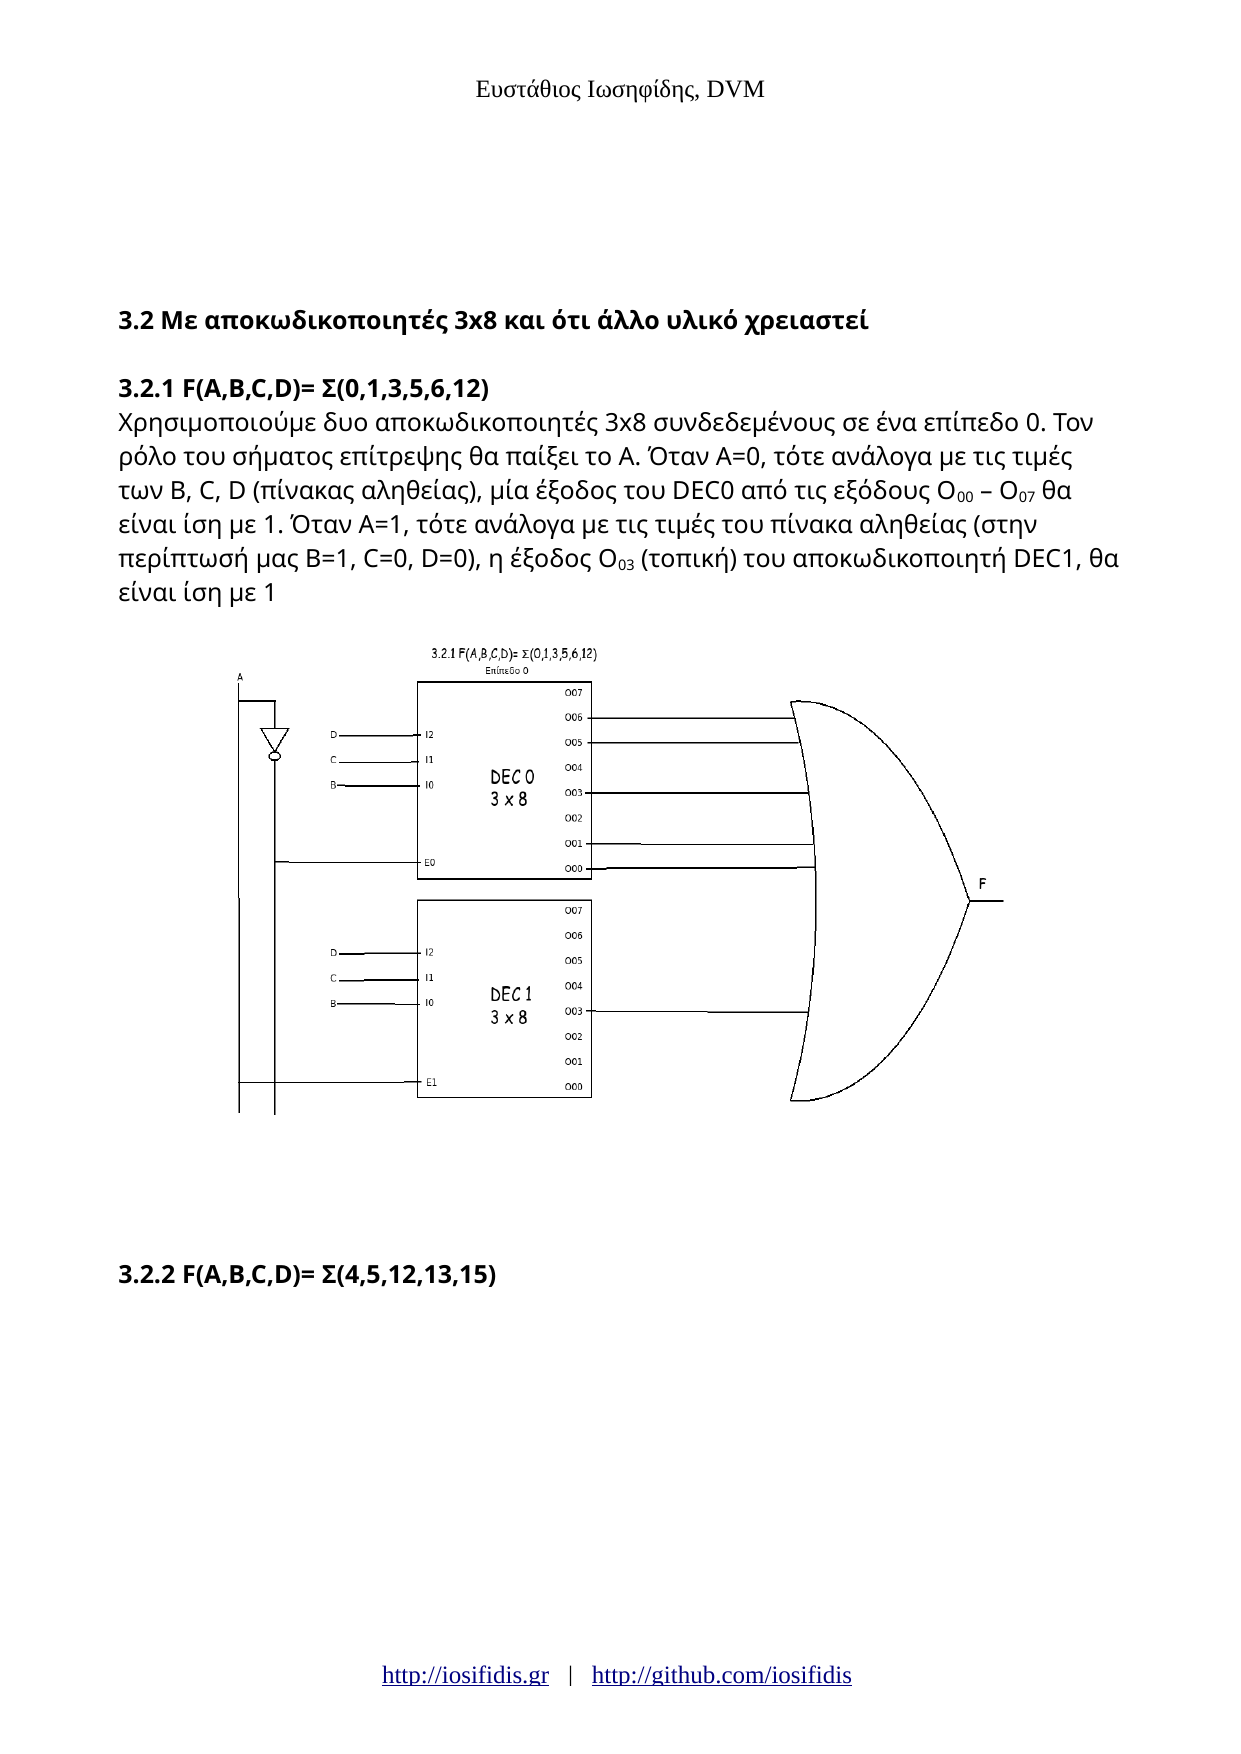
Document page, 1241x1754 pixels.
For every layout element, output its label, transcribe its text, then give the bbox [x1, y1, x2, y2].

text Χρησιμοποιούμε δυο αποκωδικοποιητές 3x8 συνδεδεμένους σε ένα επίπεδο 0. Τον ρόλο του σήματος επίτρεψης θα παίξει το Α. Όταν Α=0, τότε ανάλογα με τις τιμές των B, C, D (πίνακας αληθείας), μία έξοδος του DEC0 από τις εξόδους Ο00 – Ο07 θα είναι ίση με 1. Όταν Α=1, τότε ανάλογα με τις τιμές του πίνακα αληθείας (στην περίπτωσή μας B=1, C=0, D=0), η έξοδος Ο03 (τοπική) του αποκωδικοποιητή DEC1, θα είναι ίση με 1 [118, 405, 1122, 609]
picture [236, 643, 1004, 1116]
text 3.2.2 F(A,B,C,D)= Σ(4,5,12,13,15) [118, 1256, 1122, 1290]
text 3.2 Με αποκωδικοποιητές 3x8 και ότι άλλο υλικό χρειαστεί [118, 303, 1122, 337]
text 3.2.1 F(A,B,C,D)= Σ(0,1,3,5,6,12) [118, 371, 1122, 405]
